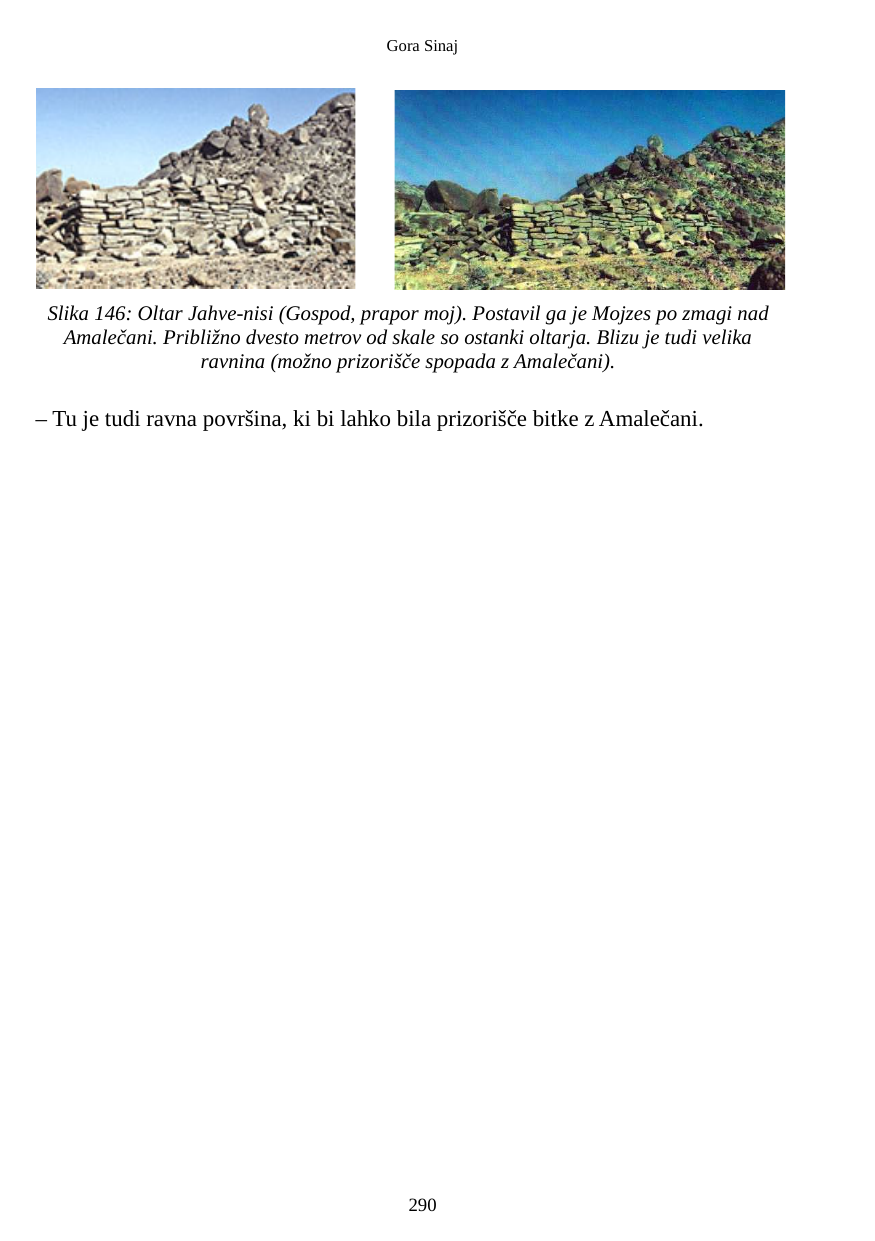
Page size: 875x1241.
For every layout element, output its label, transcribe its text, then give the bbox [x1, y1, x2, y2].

picture [36, 88, 356, 289]
picture [394, 90, 786, 290]
list – Tu je tudi ravna površina, ki bi lahko bila prizorišče bitke z Amalečani. [27, 66, 809, 431]
list Slika 146: Oltar Jahve-nisi (Gospod, prapor moj). Postavil ga je Mojzes po zmagi nad Amalečani. Približno dvesto metrov od skale so ostanki oltarja. Blizu je tudi velika ravnina (možno prizorišče spopada z Amalečani). [36, 89, 782, 373]
